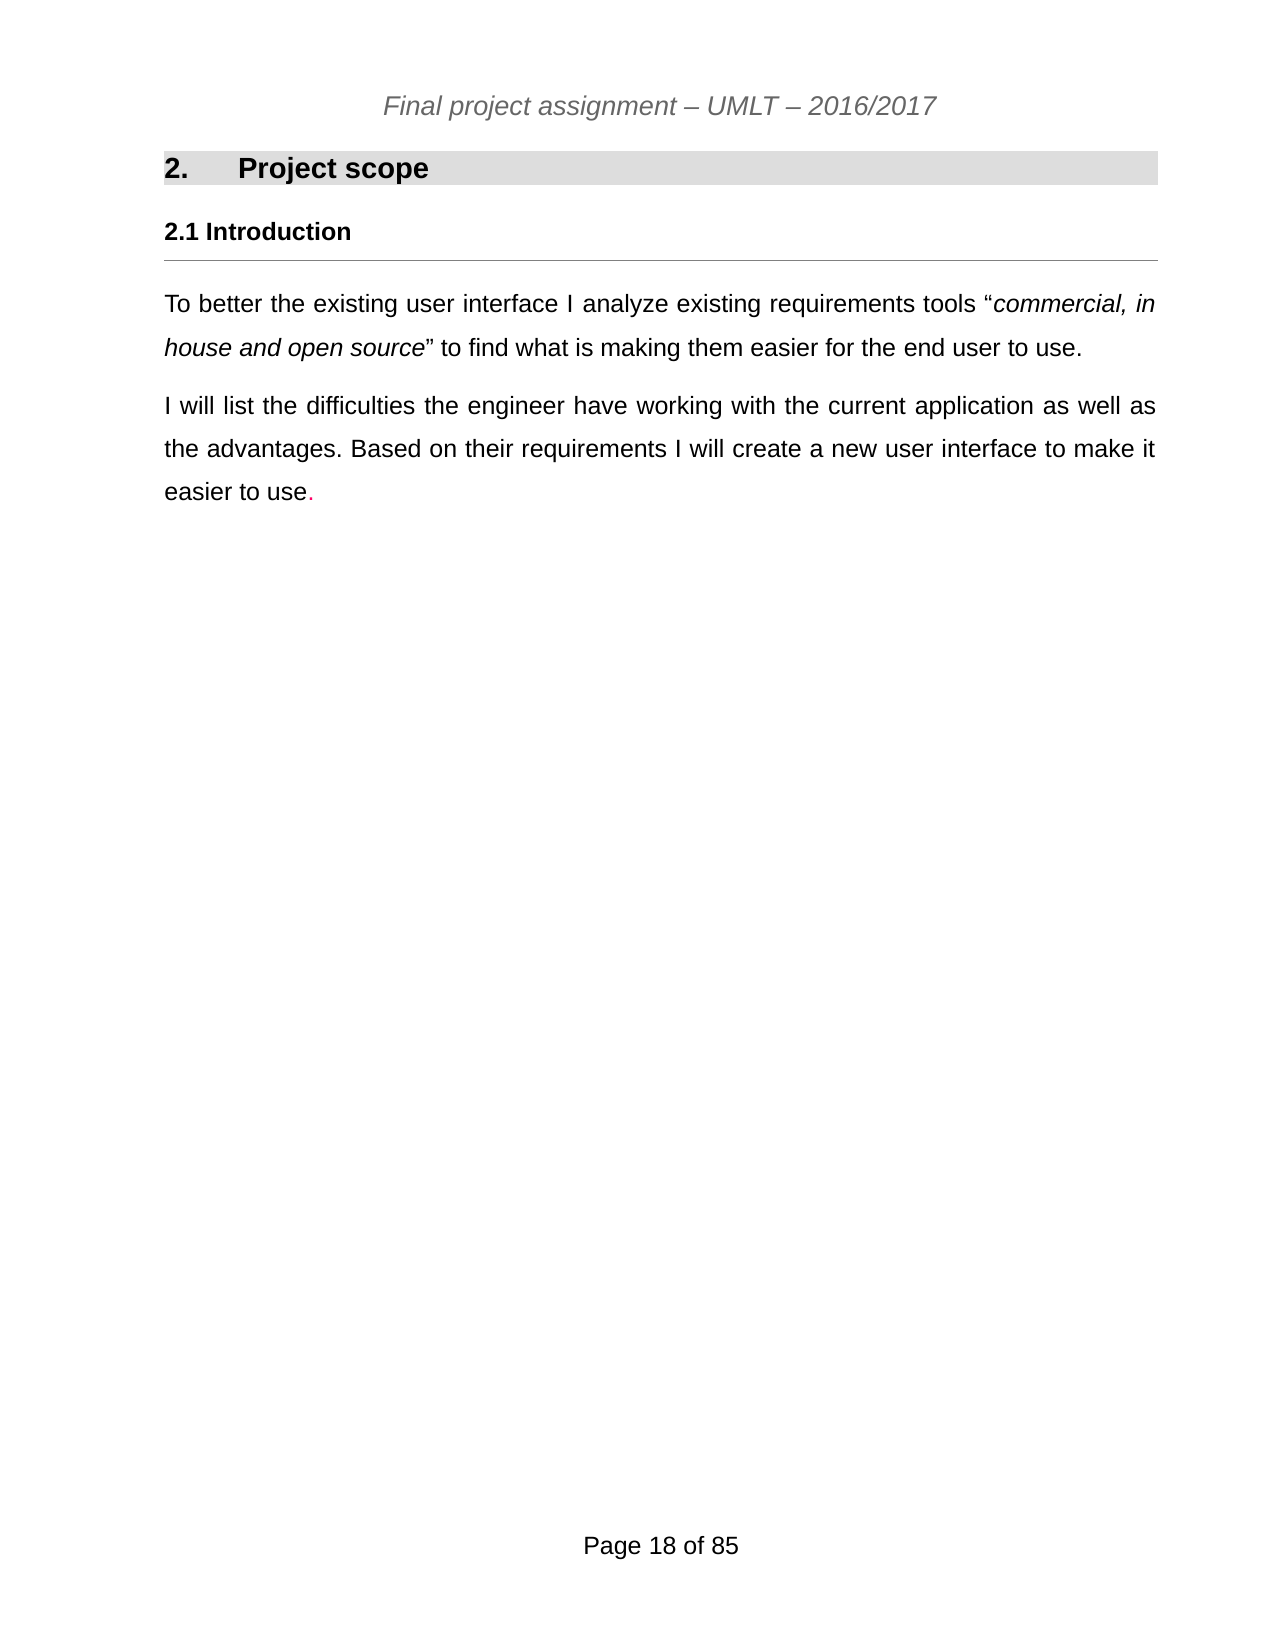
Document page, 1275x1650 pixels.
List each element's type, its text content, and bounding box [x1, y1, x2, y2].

text I will list the difficulties the engineer have working with the current application as well as the advantages. Based on their requirements I will create a new user interface to make it easier to use. [164, 391, 1158, 506]
text To better the existing user interface I analyze existing requirements tools “commercial, in house and open source” to find what is making them easier for the end user to use. [164, 289, 1158, 361]
subtitle 2. Project scope [164, 151, 1158, 185]
subtitle 2.1 Introduction [164, 217, 1158, 245]
